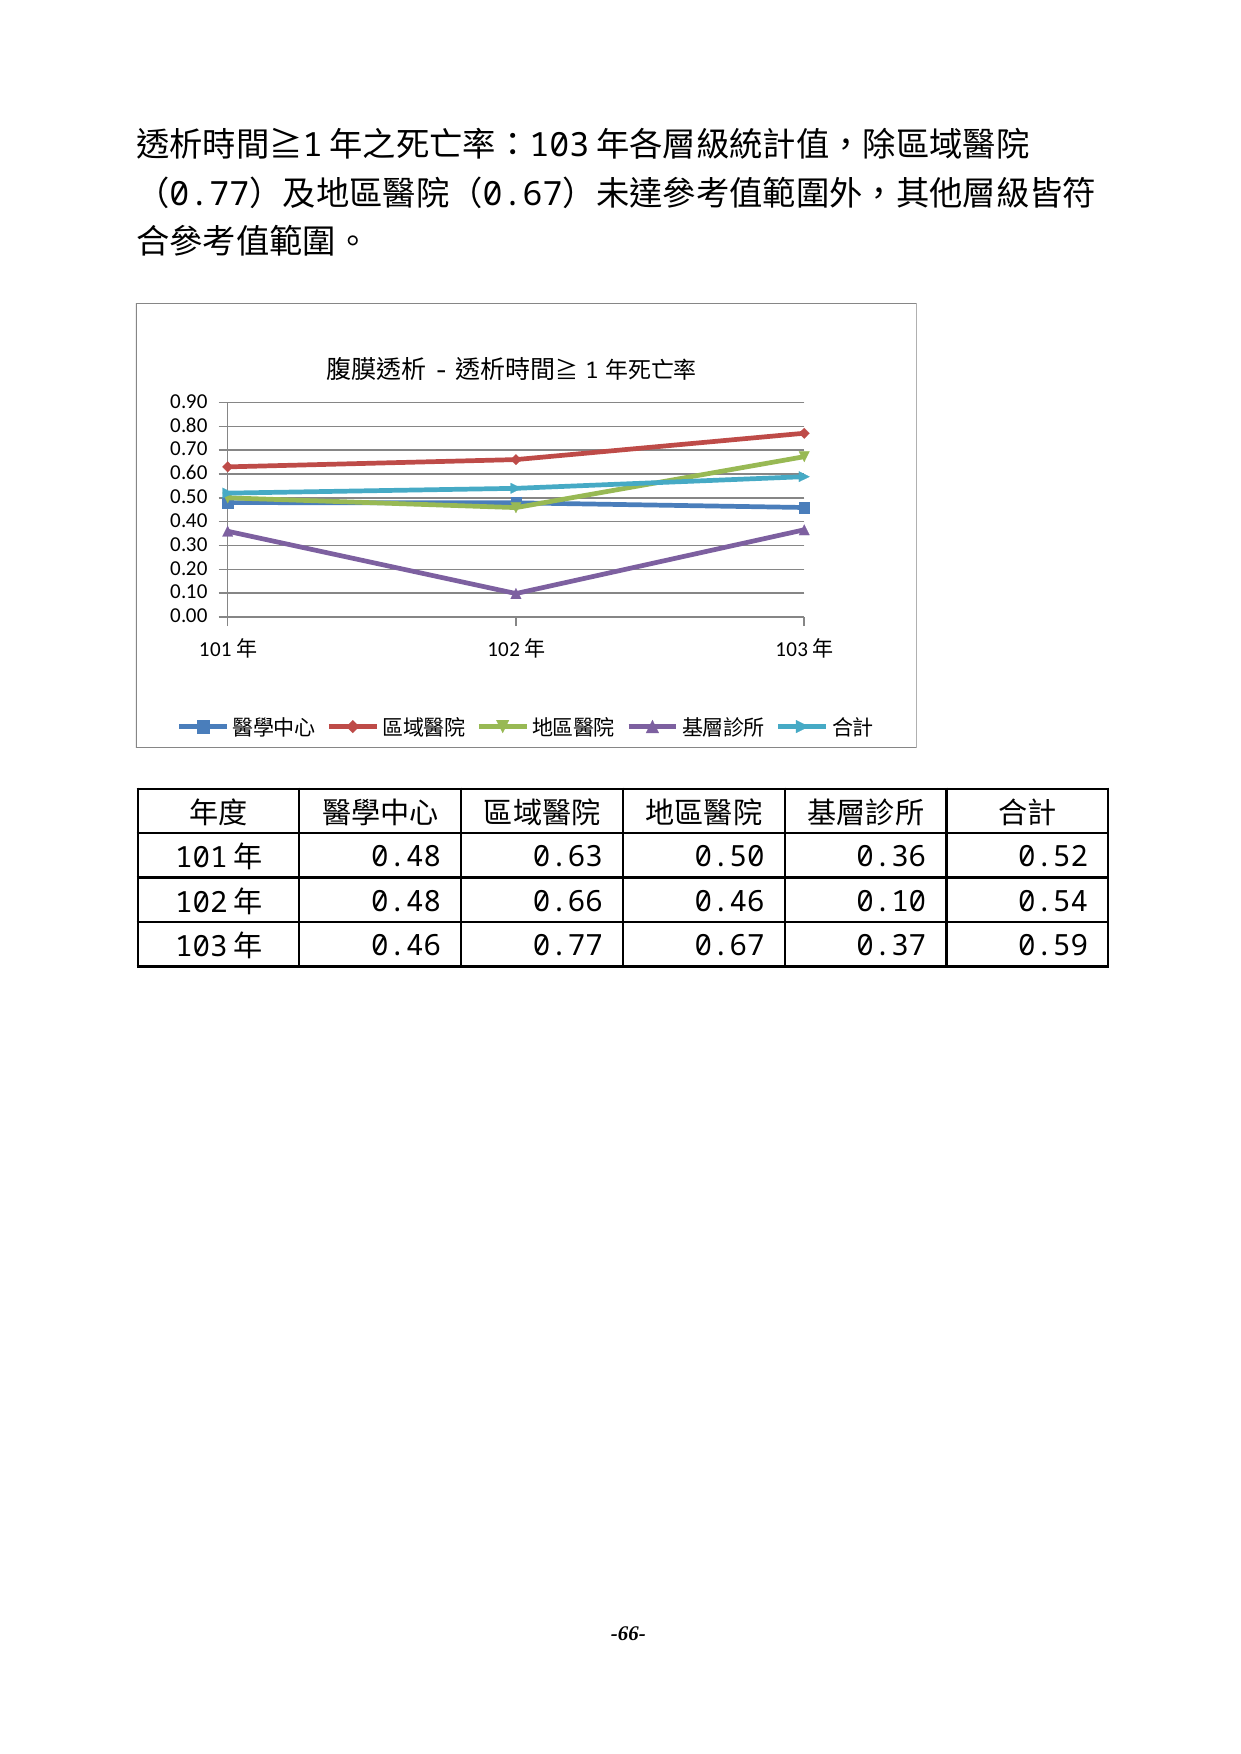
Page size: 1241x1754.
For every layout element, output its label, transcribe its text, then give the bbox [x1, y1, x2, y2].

table_cell 0.67 [624, 923, 784, 965]
table_cell 0.46 [624, 879, 784, 921]
table_cell 0.66 [462, 879, 622, 921]
text 透析時間≧1年之死亡率：103年各層級統計值，除區域醫院（0.77）及地區醫院（0.67）未達參考值範圍外，其他層級皆符合參考值範圍。 [136, 118, 1122, 263]
table_cell 102年 [139, 879, 298, 921]
table_cell 0.50 [624, 834, 784, 876]
table_cell 0.37 [786, 923, 945, 965]
table_cell 0.46 [300, 923, 460, 965]
table_header 年度 [139, 790, 298, 832]
table_cell 103年 [139, 923, 298, 965]
table_cell 0.36 [786, 834, 945, 876]
table_cell 0.48 [300, 879, 460, 921]
table_cell 0.48 [300, 834, 460, 876]
table_header 醫學中心 [300, 790, 460, 832]
table_header 地區醫院 [624, 790, 784, 832]
table_header 合計 [948, 790, 1107, 832]
table_cell 0.52 [948, 834, 1107, 876]
table_cell 101年 [139, 834, 298, 876]
table_cell 0.54 [948, 879, 1107, 921]
table_header 基層診所 [786, 790, 945, 832]
table_cell 0.59 [948, 923, 1107, 965]
table_cell 0.10 [786, 879, 945, 921]
table_cell 0.63 [462, 834, 622, 876]
table_cell 0.77 [462, 923, 622, 965]
table_header 區域醫院 [462, 790, 622, 832]
